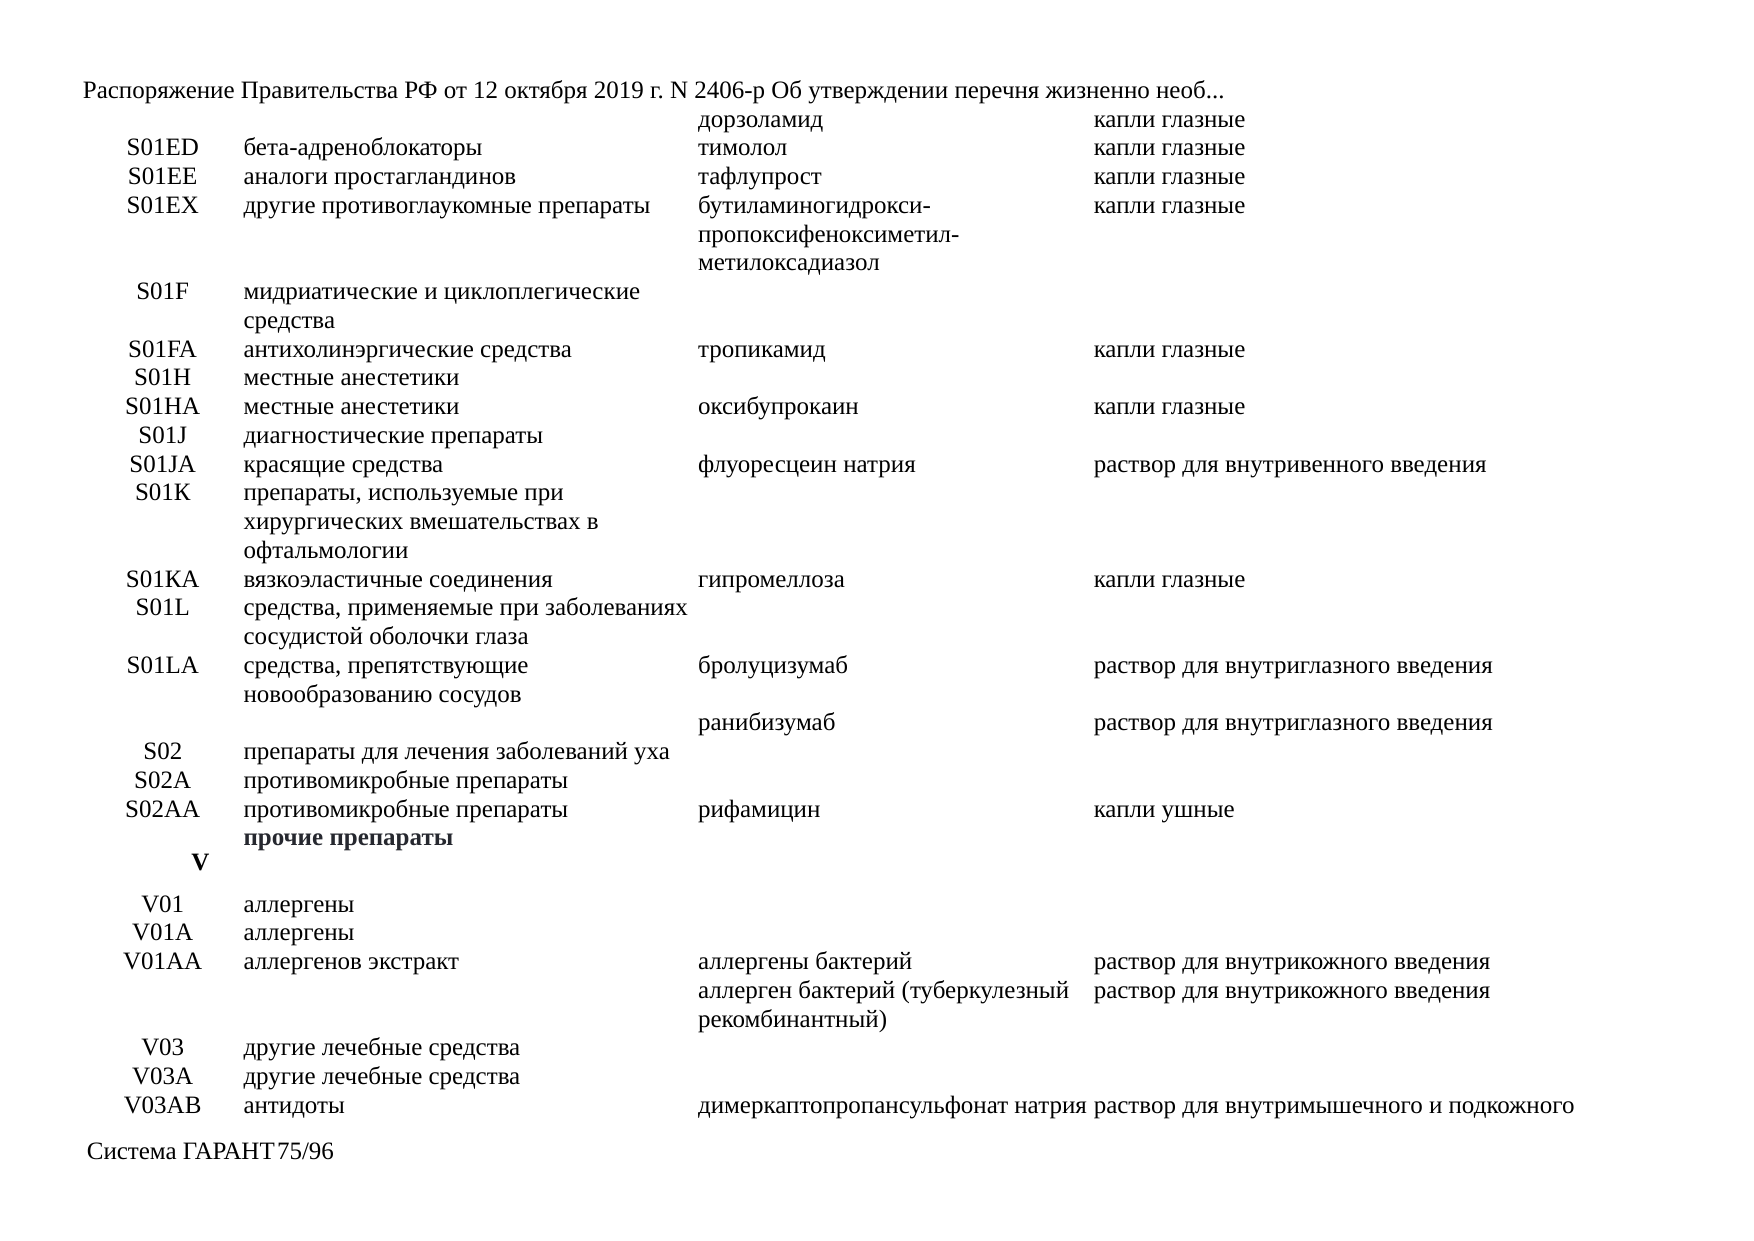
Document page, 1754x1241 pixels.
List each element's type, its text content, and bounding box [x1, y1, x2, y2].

table_cell противомикробные препараты [242, 765, 697, 794]
table_cell другие противоглаукомные препараты [242, 190, 697, 276]
table_cell красящие средства [242, 449, 697, 477]
table_cell V01 [83, 889, 242, 917]
table_cell аллергены [242, 889, 697, 917]
table_cell местные анестетики [242, 363, 697, 391]
table_cell S01F [83, 276, 242, 334]
table_cell тафлупрост [697, 161, 1092, 190]
table_cell [1093, 765, 1659, 794]
table_cell [1093, 478, 1659, 564]
table_cell ранибизумаб [697, 708, 1092, 736]
table_cell V01AА [83, 946, 242, 975]
table_cell препараты для лечения заболеваний уха [242, 736, 697, 765]
table_cell [697, 420, 1092, 449]
table_cell V01A [83, 918, 242, 946]
table_cell [697, 363, 1092, 391]
table_cell [1093, 1033, 1659, 1061]
table_cell [1093, 736, 1659, 765]
table_cell раствор для внутриглазного введения [1093, 650, 1659, 707]
table_cell бролуцизумаб [697, 650, 1092, 707]
table_cell [697, 736, 1092, 765]
table_cell раствор для внутрикожного введения [1093, 946, 1659, 975]
table_cell [242, 708, 697, 736]
table_cell [83, 104, 242, 132]
table_cell капли глазные [1093, 104, 1659, 132]
table_cell S01L [83, 593, 242, 650]
table_cell средства, препятствующие новообразованию сосудов [242, 650, 697, 707]
table_cell S01Н [83, 363, 242, 391]
table_cell противомикробные препараты [242, 794, 697, 822]
table_cell тимолол [697, 133, 1092, 161]
table_cell V03A [83, 1061, 242, 1090]
table_cell [83, 708, 242, 736]
table_cell капли глазные [1093, 564, 1659, 592]
table_cell другие лечебные средства [242, 1061, 697, 1090]
table_cell S01J [83, 420, 242, 449]
table_cell V03 [83, 1033, 242, 1061]
table_cell капли глазные [1093, 161, 1659, 190]
table_cell антихолинэргические средства [242, 334, 697, 362]
table_cell [697, 918, 1092, 946]
table_cell S01LA [83, 650, 242, 707]
table_cell аллерген бактерий (туберкулезный рекомбинантный) [697, 975, 1092, 1032]
table_cell V03AB [83, 1090, 242, 1119]
table_cell аллергены [242, 918, 697, 946]
table_cell [1093, 889, 1659, 917]
table_cell S01EX [83, 190, 242, 276]
table_cell [697, 1033, 1092, 1061]
table_cell [1093, 1061, 1659, 1090]
table_cell рифамицин [697, 794, 1092, 822]
table_cell S01НA [83, 391, 242, 420]
table_cell [1093, 363, 1659, 391]
table_cell [1093, 918, 1659, 946]
table_cell другие лечебные средства [242, 1033, 697, 1061]
table_cell капли ушные [1093, 794, 1659, 822]
table_cell [697, 593, 1092, 650]
table_cell S01КА [83, 564, 242, 592]
table_cell [1093, 276, 1659, 334]
table_cell капли глазные [1093, 391, 1659, 420]
table_cell S02AA [83, 794, 242, 822]
table_cell [83, 975, 242, 1032]
table_cell препараты, используемые при хирургических вмешательствах в офтальмологии [242, 478, 697, 564]
table_cell [242, 104, 697, 132]
table_cell S02 [83, 736, 242, 765]
table_cell S01JA [83, 449, 242, 477]
table_header V [83, 823, 242, 889]
table_cell S01FA [83, 334, 242, 362]
table_cell аллергенов экстракт [242, 946, 697, 975]
table_cell бета-адреноблокаторы [242, 133, 697, 161]
table_cell раствор для внутриглазного введения [1093, 708, 1659, 736]
table_cell раствор для внутрикожного введения [1093, 975, 1659, 1032]
table_cell диагностические препараты [242, 420, 697, 449]
table_cell аналоги простагландинов [242, 161, 697, 190]
table_cell капли глазные [1093, 190, 1659, 276]
table_cell димеркаптопропансульфонат натрия [697, 1090, 1092, 1119]
table_cell [697, 889, 1092, 917]
table_cell средства, применяемые при заболеваниях сосудистой оболочки глаза [242, 593, 697, 650]
table_header [1093, 823, 1659, 889]
table_cell антидоты [242, 1090, 697, 1119]
table_cell S02A [83, 765, 242, 794]
table_cell дорзоламид [697, 104, 1092, 132]
table_cell мидриатические и циклоплегические средства [242, 276, 697, 334]
table_cell раствор для внутримышечного и подкожного [1093, 1090, 1659, 1119]
table_header прочие препараты [242, 823, 697, 889]
table_cell местные анестетики [242, 391, 697, 420]
table_cell [242, 975, 697, 1032]
table_cell [697, 765, 1092, 794]
table_cell капли глазные [1093, 133, 1659, 161]
table_header [697, 823, 1092, 889]
table_cell гипромеллоза [697, 564, 1092, 592]
table_cell [1093, 593, 1659, 650]
table_cell вязкоэластичные соединения [242, 564, 697, 592]
table_cell капли глазные [1093, 334, 1659, 362]
table_cell оксибупрокаин [697, 391, 1092, 420]
table_cell S01EE [83, 161, 242, 190]
table_cell [697, 478, 1092, 564]
table_cell флуоресцеин натрия [697, 449, 1092, 477]
table_cell [1093, 420, 1659, 449]
table_cell [697, 276, 1092, 334]
table_cell тропикамид [697, 334, 1092, 362]
table_cell S01ED [83, 133, 242, 161]
table_cell аллергены бактерий [697, 946, 1092, 975]
table_cell раствор для внутривенного введения [1093, 449, 1659, 477]
table_cell бутиламиногидрокси-пропоксифеноксиметил-метилоксадиазол [697, 190, 1092, 276]
table_cell [697, 1061, 1092, 1090]
table_cell S01К [83, 478, 242, 564]
